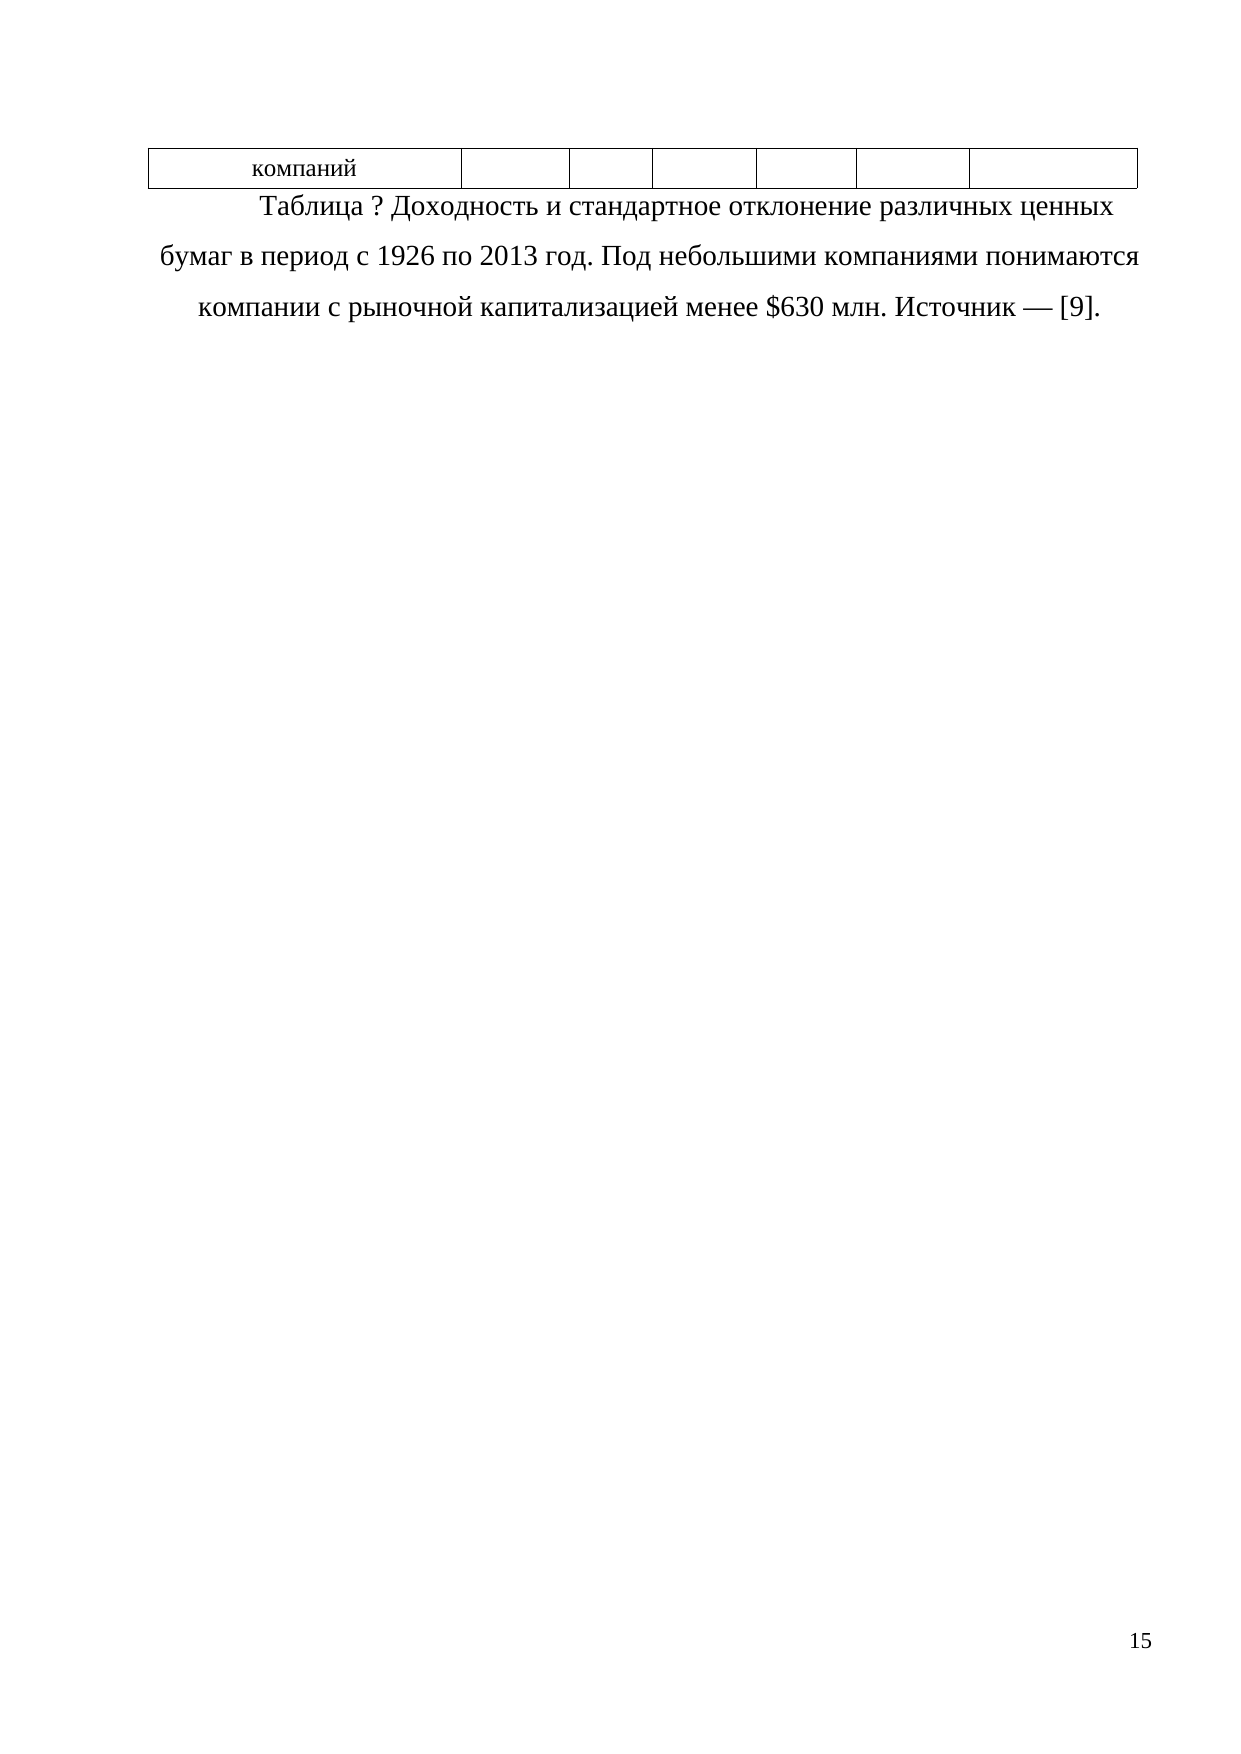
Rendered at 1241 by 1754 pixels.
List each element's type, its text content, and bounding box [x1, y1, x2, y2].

table_cell компаний [149, 149, 461, 188]
table_cell [570, 149, 652, 188]
table_cell [757, 149, 856, 188]
table_cell [970, 149, 1137, 188]
table_cell [462, 149, 569, 188]
table_cell [857, 149, 969, 188]
table_cell [653, 149, 756, 188]
text Таблица ? Доходность и стандартное отклонение различных ценных бумаг в период с 1926 по 2013 год. Под небольшими компаниями понимаются компании с рыночной капитализацией менее $630 млн. Источник — [9]. [148, 188, 1152, 322]
